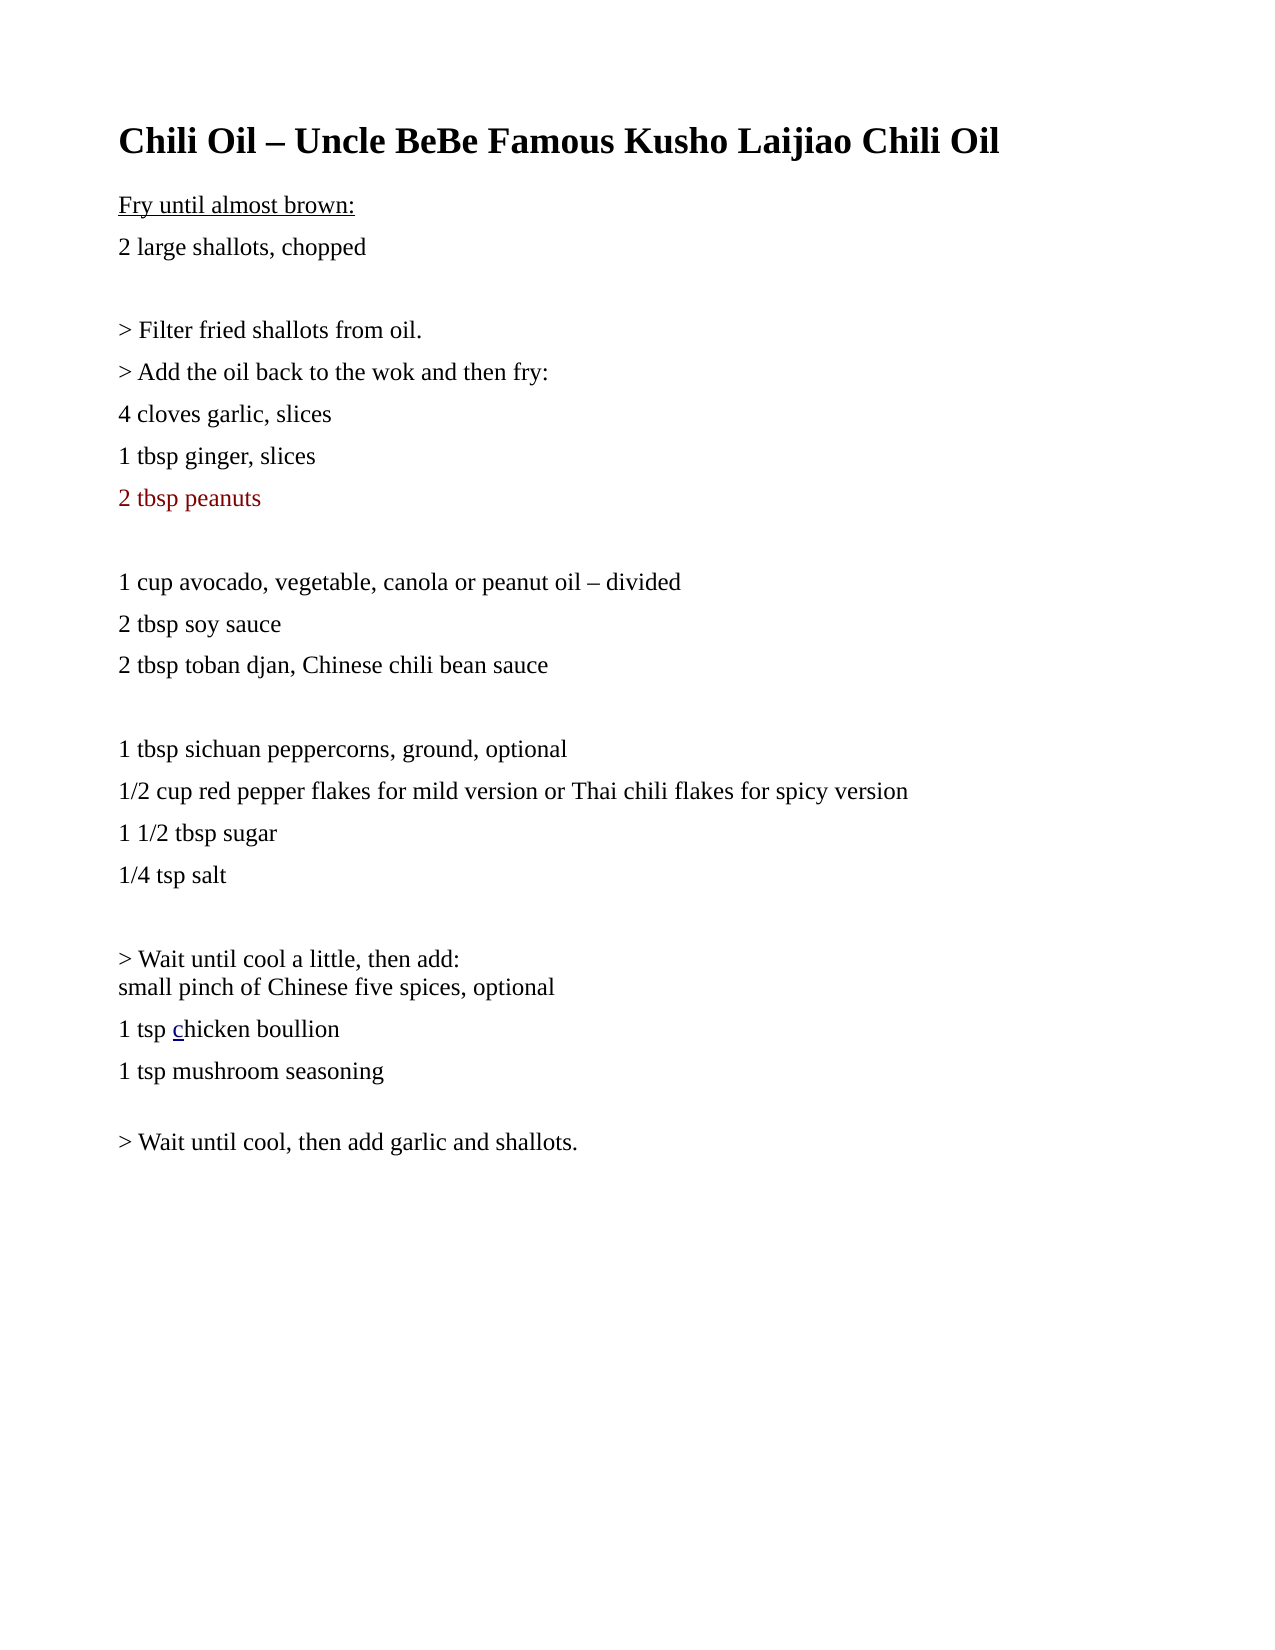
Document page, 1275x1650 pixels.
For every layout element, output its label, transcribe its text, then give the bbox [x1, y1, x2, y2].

list Fry until almost brown: [118, 190, 1157, 219]
list small pinch of Chinese five spices, optional [118, 972, 1157, 1001]
list 1 tbsp sichuan peppercorns, ground, optional [118, 734, 1157, 763]
text Chili Oil – Uncle BeBe Famous Kusho Laijiao Chili Oil [118, 118, 1157, 161]
list 2 tbsp toban djan, Chinese chili bean sauce [118, 651, 1157, 679]
text 1 tbsp ginger, slices [118, 441, 1157, 470]
text 4 cloves garlic, slices [118, 399, 1157, 428]
text > Wait until cool a little, then add: [118, 944, 1157, 972]
text > Wait until cool, then add garlic and shallots. [118, 1127, 1157, 1156]
text > Add the oil back to the wok and then fry: [118, 357, 1157, 386]
list 1 tsp mushroom seasoning [118, 1056, 1157, 1085]
list 2 large shallots, chopped [118, 232, 1157, 261]
list 1 tsp chicken boullion [118, 1014, 1157, 1043]
list 1 cup avocado, vegetable, canola or peanut oil – divided [118, 567, 1157, 596]
list 2 tbsp soy sauce [118, 609, 1157, 637]
list 1 1/2 tbsp sugar [118, 818, 1157, 847]
text > Filter fried shallots from oil. [118, 316, 1157, 344]
list 1/4 tsp salt [118, 860, 1157, 889]
list 1/2 cup red pepper flakes for mild version or Thai chili flakes for spicy version [118, 776, 1157, 805]
list 2 tbsp peanuts [118, 483, 1157, 512]
